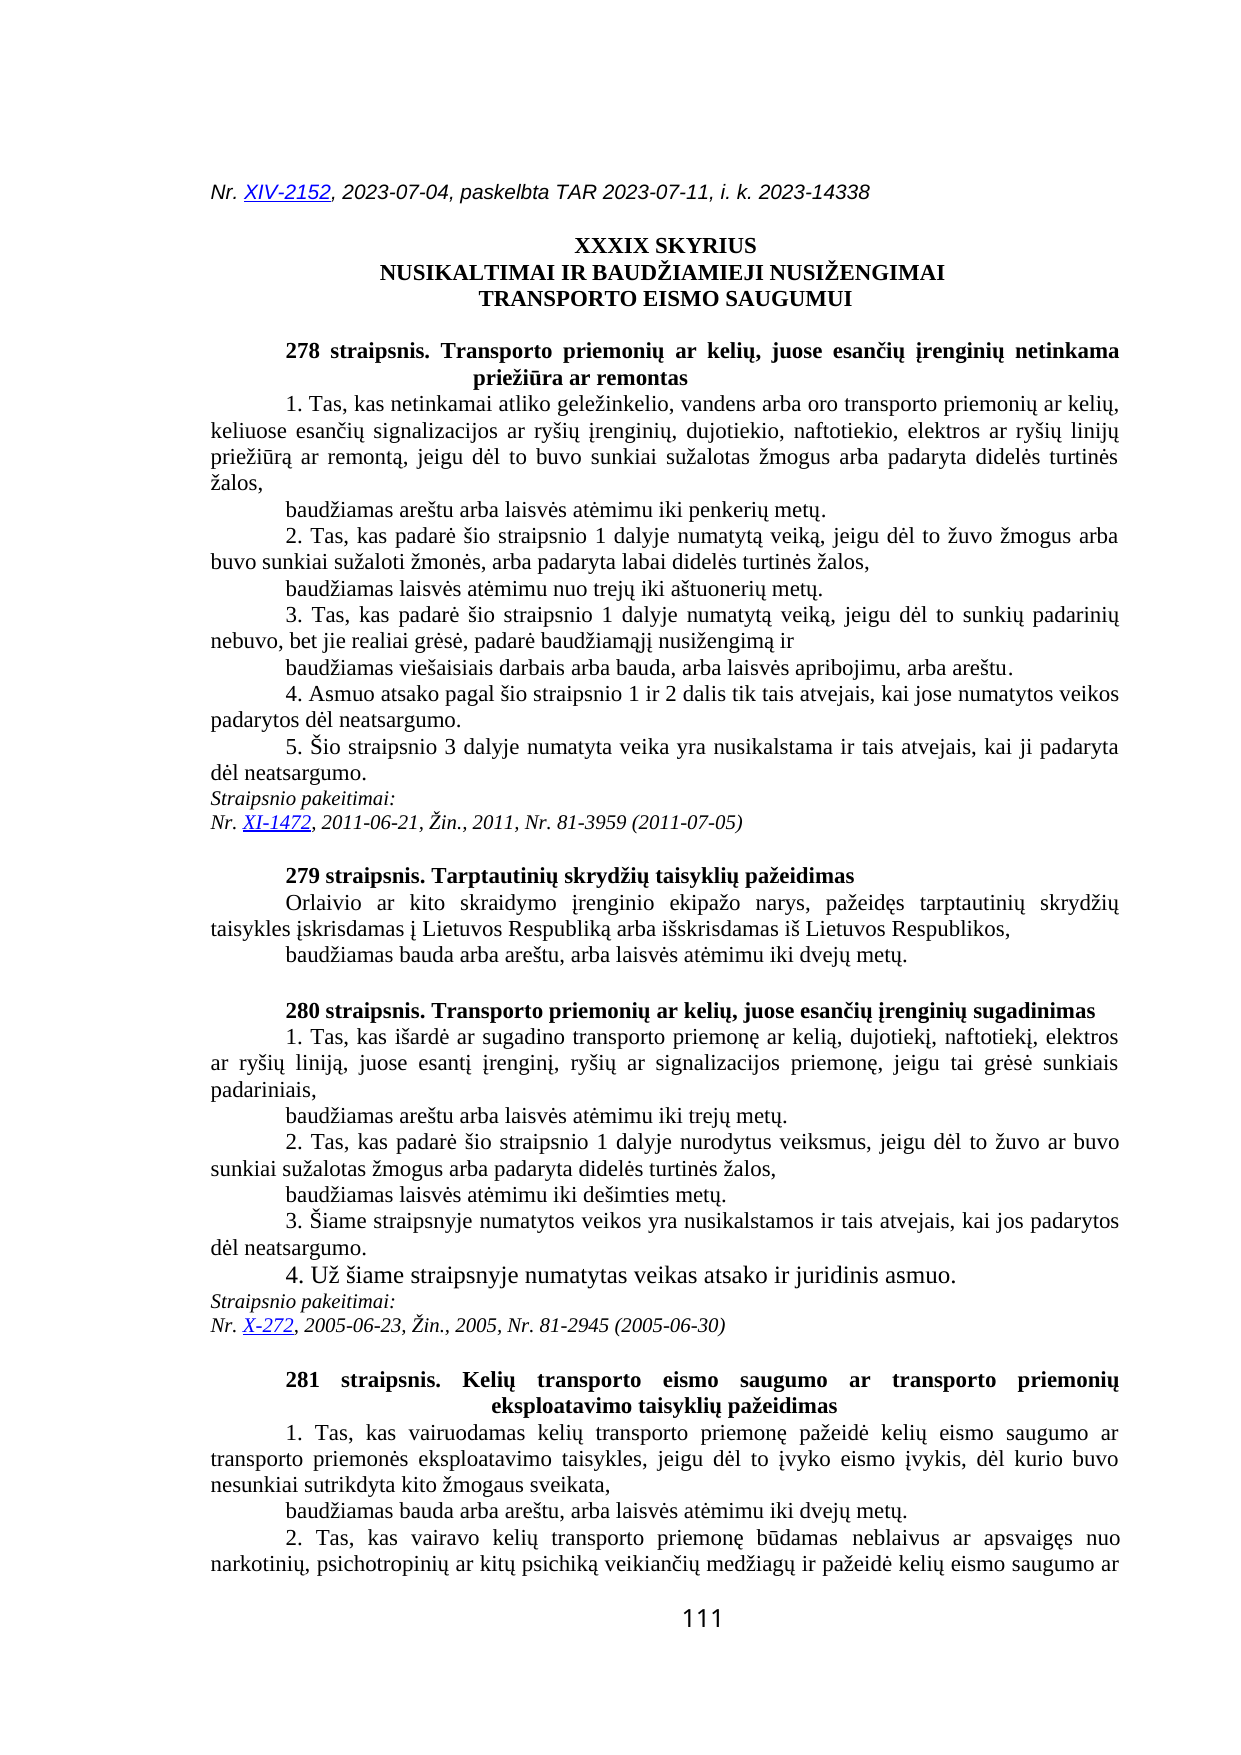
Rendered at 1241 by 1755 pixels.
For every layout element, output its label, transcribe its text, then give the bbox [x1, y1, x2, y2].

text 4. Asmuo atsako pagal šio straipsnio 1 ir 2 dalis tik tais atvejais, kai jose numatytos veikos padarytos dėl neatsargumo. [210, 680, 1120, 733]
text 279 straipsnis. Tarptautinių skrydžių taisyklių pažeidimas [210, 862, 1120, 889]
text 281 straipsnis. Kelių transporto eismo saugumo ar transporto priemonių eksploatavimo taisyklių pažeidimas [285, 1366, 1120, 1418]
text Nr. XI-1472, 2011-06-21, Žin., 2011, Nr. 81-3959 (2011-07-05) [210, 810, 1120, 834]
text baudžiamas bauda arba areštu, arba laisvės atėmimu iki dvejų metų. [210, 1498, 1120, 1524]
text 5. Šio straipsnio 3 dalyje numatyta veika yra nusikalstama ir tais atvejais, kai ji padaryta dėl neatsargumo. [210, 733, 1120, 786]
text 1. Tas, kas išardė ar sugadino transporto priemonę ar kelią, dujotiekį, naftotiekį, elektros ar ryšių liniją, juose esantį įrenginį, ryšių ar signalizacijos priemonę, jeigu tai grėsė sunkiais padariniais, [210, 1023, 1120, 1102]
text baudžiamas laisvės atėmimu nuo trejų iki aštuonerių metų. [210, 575, 1120, 601]
text Orlaivio ar kito skraidymo įrenginio ekipažo narys, pažeidęs tarptautinių skrydžių taisykles įskrisdamas į Lietuvos Respubliką arba išskrisdamas iš Lietuvos Respublikos, [210, 889, 1120, 942]
text 278 straipsnis. Transporto priemonių ar kelių, juose esančių įrenginių netinkama priežiūra ar remontas [285, 338, 1120, 390]
text 2. Tas, kas vairavo kelių transporto priemonę būdamas neblaivus ar apsvaigęs nuo narkotinių, psichotropinių ar kitų psichiką veikiančių medžiagų ir pažeidė kelių eismo saugumo ar [210, 1524, 1120, 1577]
text 4. Už šiame straipsnyje numatytas veikas atsako ir juridinis asmuo. [210, 1260, 1120, 1289]
text Straipsnio pakeitimai: [210, 786, 1120, 810]
text baudžiamas bauda arba areštu, arba laisvės atėmimu iki dvejų metų. [210, 942, 1120, 968]
text NUSIKALTIMAI IR BAUDŽIAMIEJI NUSIŽENGIMAI TRANSPORTO EISMO SAUGUMUI [210, 258, 1120, 311]
text 280 straipsnis. Transporto priemonių ar kelių, juose esančių įrenginių sugadinimas [285, 997, 1120, 1023]
text 3. Šiame straipsnyje numatytos veikos yra nusikalstamos ir tais atvejais, kai jos padarytos dėl neatsargumo. [210, 1207, 1120, 1260]
text 2. Tas, kas padarė šio straipsnio 1 dalyje numatytą veiką, jeigu dėl to žuvo žmogus arba buvo sunkiai sužaloti žmonės, arba padaryta labai didelės turtinės žalos, [210, 522, 1120, 575]
text baudžiamas areštu arba laisvės atėmimu iki trejų metų. [210, 1102, 1120, 1128]
text XXXIX SKYRIUS [210, 232, 1120, 258]
text baudžiamas areštu arba laisvės atėmimu iki penkerių metų. [210, 496, 1120, 522]
text Straipsnio pakeitimai: [210, 1289, 1120, 1313]
text 1. Tas, kas vairuodamas kelių transporto priemonę pažeidė kelių eismo saugumo ar transporto priemonės eksploatavimo taisykles, jeigu dėl to įvyko eismo įvykis, dėl kurio buvo nesunkiai sutrikdyta kito žmogaus sveikata, [210, 1418, 1120, 1498]
text Nr. X-272, 2005-06-23, Žin., 2005, Nr. 81-2945 (2005-06-30) [210, 1313, 1120, 1337]
text baudžiamas viešaisiais darbais arba bauda, arba laisvės apribojimu, arba areštu. [210, 654, 1120, 680]
text 1. Tas, kas netinkamai atliko geležinkelio, vandens arba oro transporto priemonių ar kelių, keliuose esančių signalizacijos ar ryšių įrenginių, dujotiekio, naftotiekio, elektros ar ryšių linijų priežiūrą ar remontą, jeigu dėl to buvo sunkiai sužalotas žmogus arba padaryta didelės turtinės žalos, [210, 390, 1120, 496]
text 2. Tas, kas padarė šio straipsnio 1 dalyje nurodytus veiksmus, jeigu dėl to žuvo ar buvo sunkiai sužalotas žmogus arba padaryta didelės turtinės žalos, [210, 1128, 1120, 1181]
text baudžiamas laisvės atėmimu iki dešimties metų. [210, 1181, 1120, 1207]
text Nr. XIV-2152, 2023-07-04, paskelbta TAR 2023-07-11, i. k. 2023-14338 [210, 179, 1120, 203]
text 3. Tas, kas padarė šio straipsnio 1 dalyje numatytą veiką, jeigu dėl to sunkių padarinių nebuvo, bet jie realiai grėsė, padarė baudžiamąjį nusižengimą ir [210, 601, 1120, 654]
